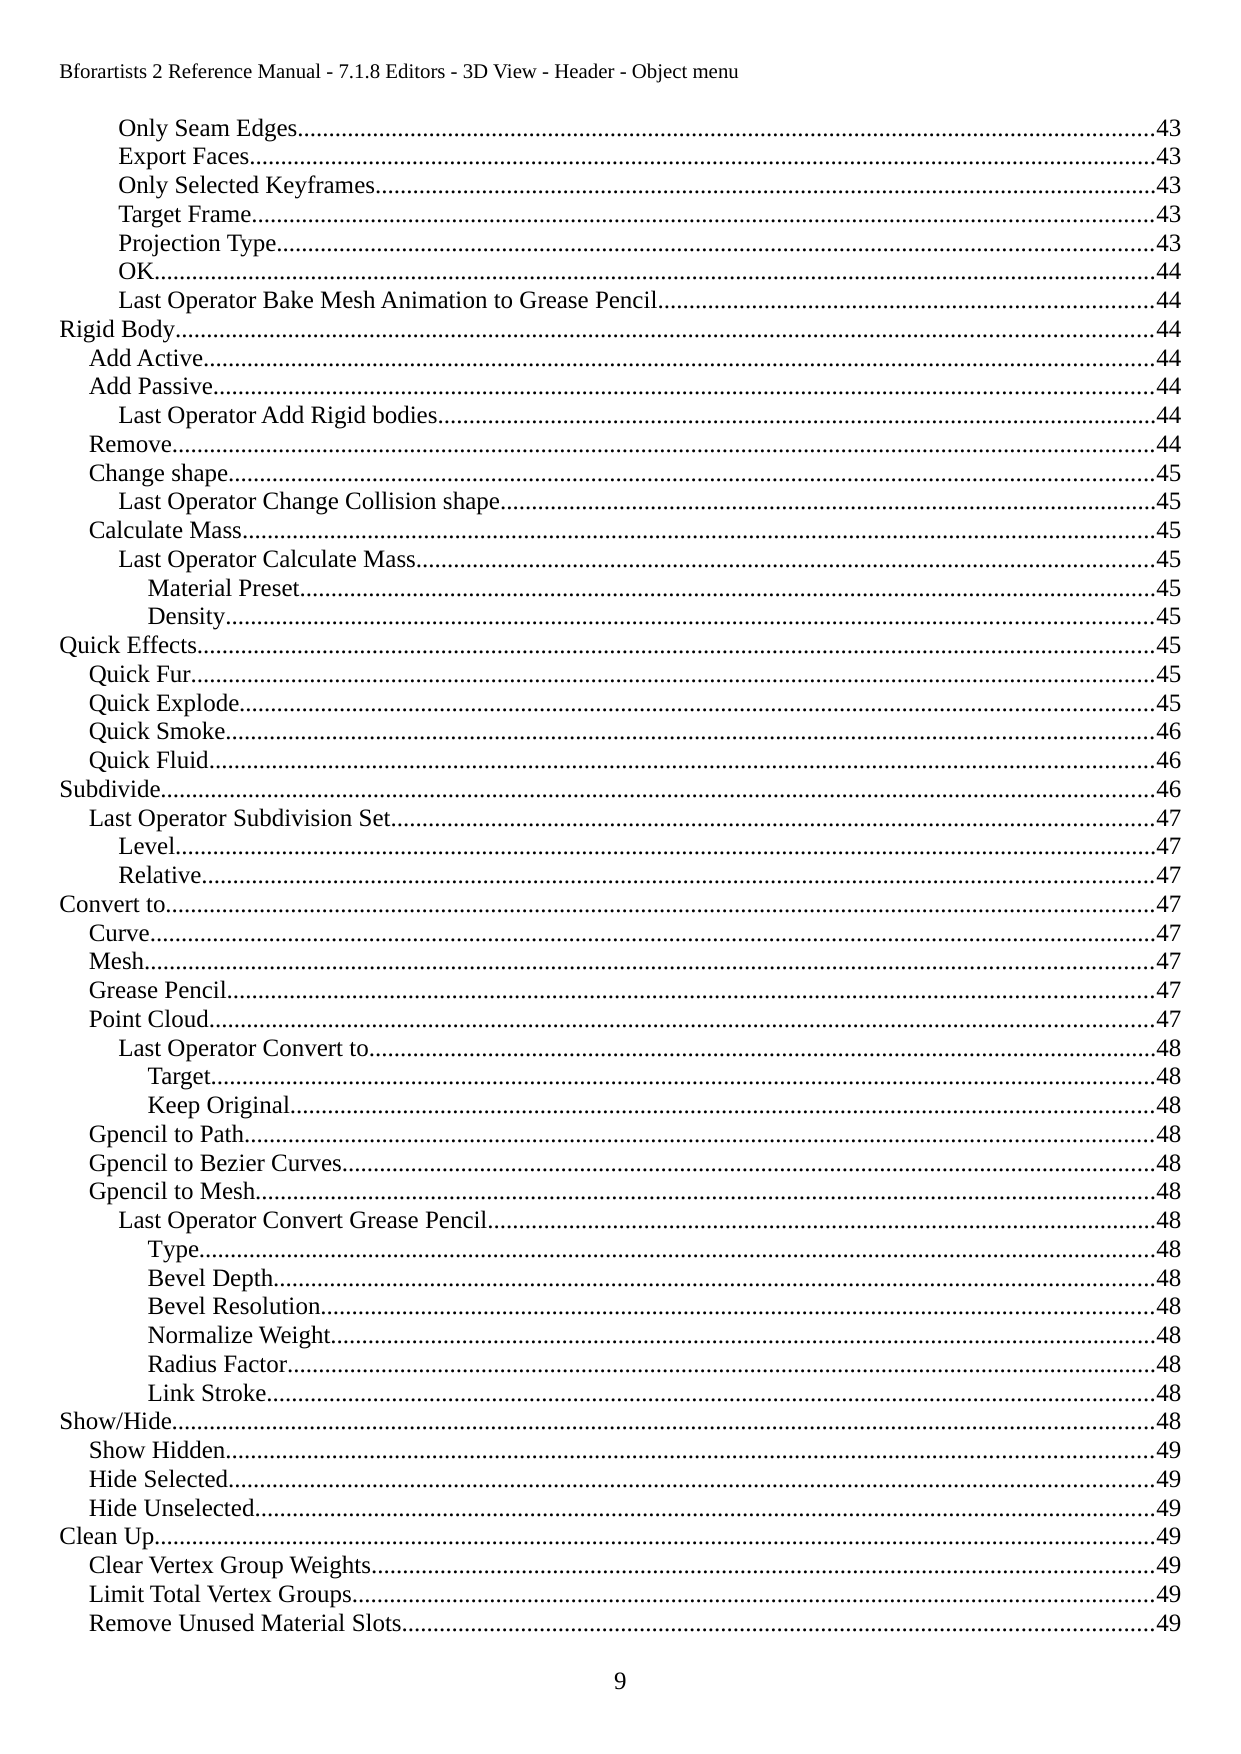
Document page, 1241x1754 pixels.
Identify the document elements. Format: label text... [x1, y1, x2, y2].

text Grease Pencil 47 [88, 975, 1181, 1004]
text Change shape 45 [88, 458, 1181, 486]
text Last Operator Add Rigid bodies 44 [118, 400, 1181, 429]
text Show Hidden 49 [88, 1435, 1181, 1464]
text Material Preset 45 [147, 573, 1181, 601]
text Last Operator Convert to 48 [118, 1033, 1181, 1061]
text OK 44 [118, 256, 1181, 285]
text Level 47 [118, 831, 1181, 860]
text Last Operator Calculate Mass 45 [118, 544, 1181, 573]
text Clean Up 49 [59, 1521, 1181, 1550]
text Quick Fur 45 [88, 659, 1181, 688]
text Radius Factor 48 [147, 1349, 1181, 1378]
text Limit Total Vertex Groups 49 [88, 1579, 1181, 1608]
text Relative 47 [118, 860, 1181, 889]
text Hide Selected 49 [88, 1464, 1181, 1493]
text Remove Unused Material Slots 49 [88, 1608, 1181, 1636]
text Only Seam Edges 43 [118, 113, 1181, 141]
text Type 48 [147, 1234, 1181, 1263]
text Last Operator Convert Grease Pencil 48 [118, 1205, 1181, 1234]
text Projection Type 43 [118, 228, 1181, 256]
text Subdivide 46 [59, 774, 1181, 803]
text Clear Vertex Group Weights 49 [88, 1550, 1181, 1579]
text Bevel Resolution 48 [147, 1291, 1181, 1320]
text Curve 47 [88, 918, 1181, 946]
text Show/Hide 48 [59, 1406, 1181, 1435]
text Add Active 44 [88, 343, 1181, 371]
text Quick Explode 45 [88, 688, 1181, 716]
text Link Stroke 48 [147, 1378, 1181, 1406]
text Quick Smoke 46 [88, 716, 1181, 745]
text Quick Effects 45 [59, 630, 1181, 659]
text Only Selected Keyframes 43 [118, 170, 1181, 199]
text Calculate Mass 45 [88, 515, 1181, 544]
text Convert to 47 [59, 889, 1181, 918]
text Last Operator Bake Mesh Animation to Grease Pencil 44 [118, 285, 1181, 314]
text Density 45 [147, 601, 1181, 630]
text Keep Original 48 [147, 1090, 1181, 1119]
text Add Passive 44 [88, 371, 1181, 400]
text Target Frame 43 [118, 199, 1181, 228]
text Target 48 [147, 1061, 1181, 1090]
text Gpencil to Mesh 48 [88, 1176, 1181, 1205]
text Bevel Depth 48 [147, 1263, 1181, 1291]
text Mesh 47 [88, 946, 1181, 975]
text Gpencil to Bezier Curves 48 [88, 1148, 1181, 1176]
text Last Operator Change Collision shape 45 [118, 486, 1181, 515]
text Export Faces 43 [118, 141, 1181, 170]
text Rigid Body 44 [59, 314, 1181, 343]
text Gpencil to Path 48 [88, 1119, 1181, 1148]
text Hide Unselected 49 [88, 1493, 1181, 1521]
text Quick Fluid 46 [88, 745, 1181, 774]
text Point Cloud 47 [88, 1004, 1181, 1033]
text Remove 44 [88, 429, 1181, 458]
text Normalize Weight 48 [147, 1320, 1181, 1349]
text Last Operator Subdivision Set 47 [88, 803, 1181, 831]
